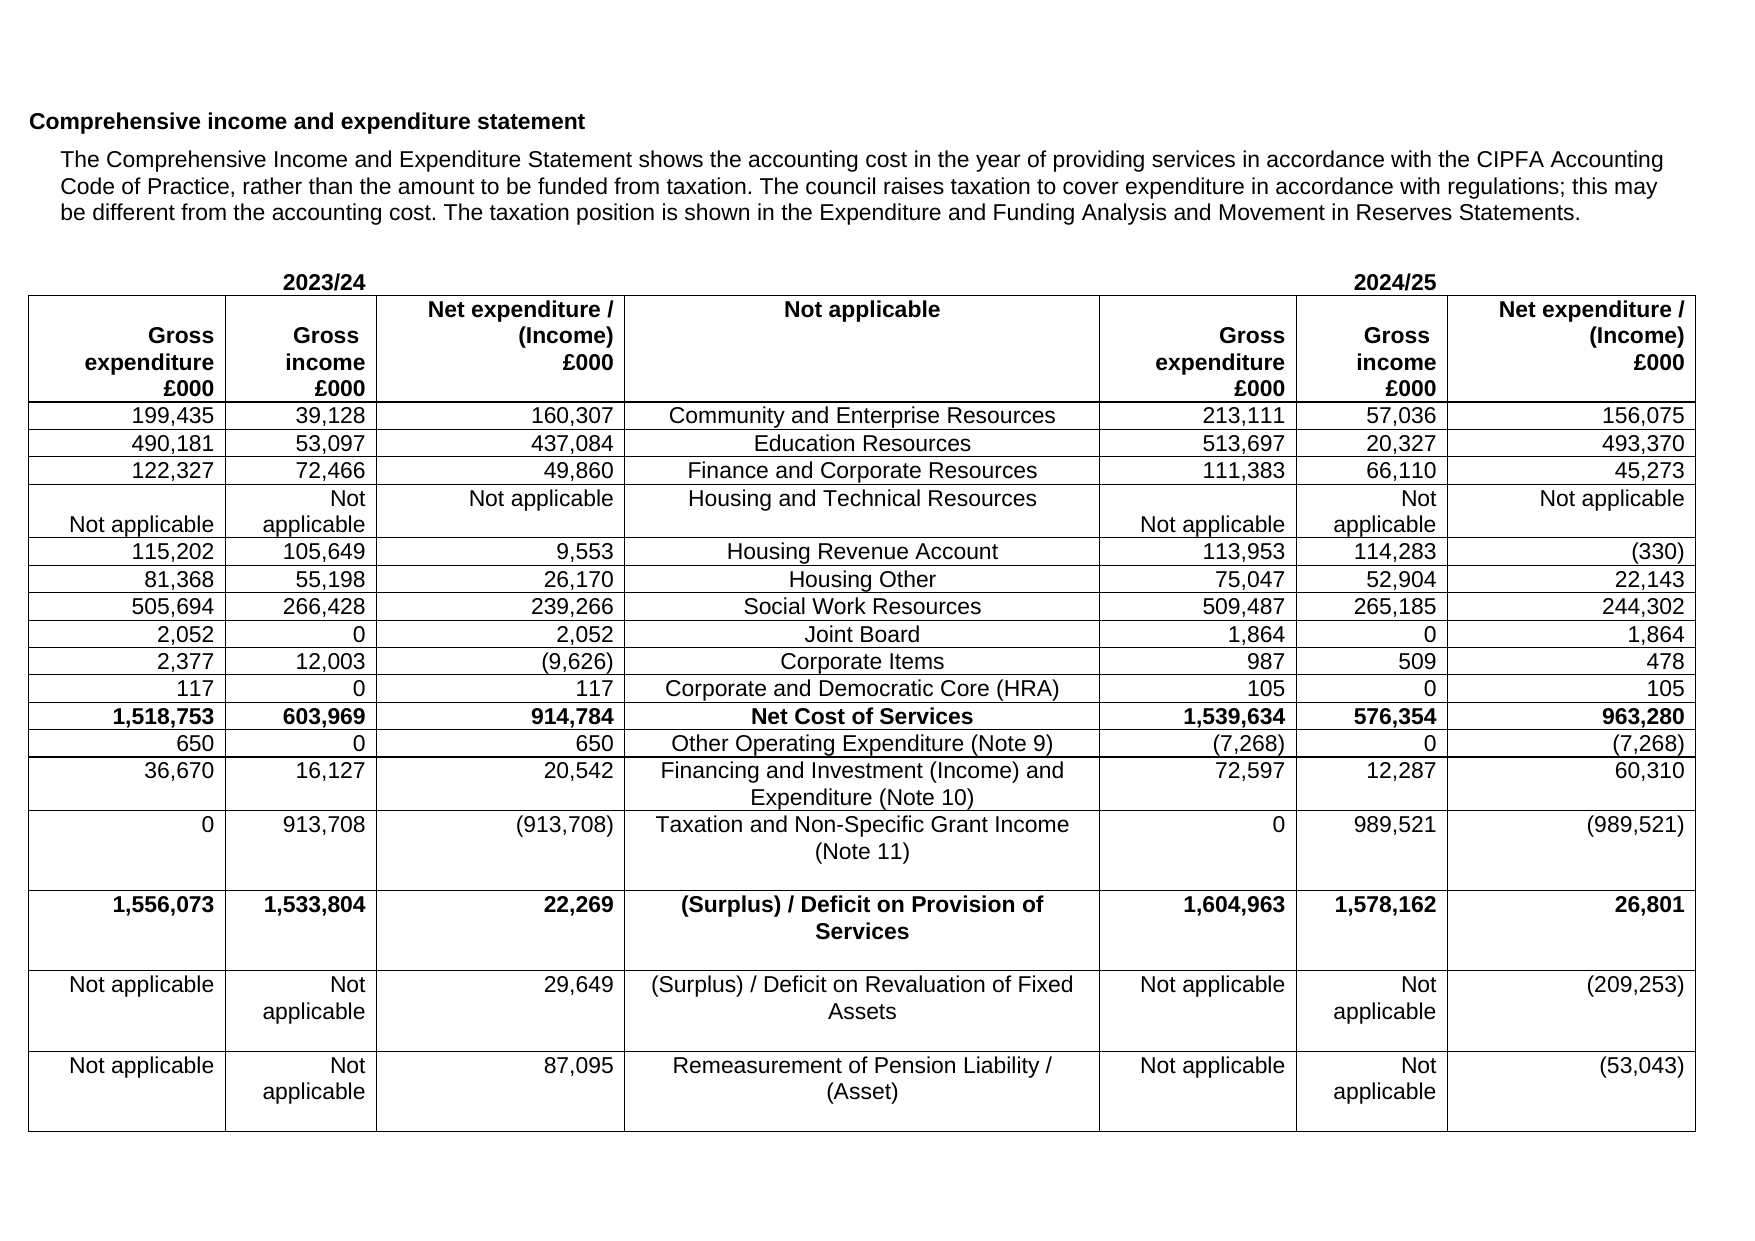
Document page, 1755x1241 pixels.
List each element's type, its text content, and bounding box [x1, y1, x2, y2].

table_cell (Surplus) / Deficit on Revaluation of Fixed Assets [625, 971, 1099, 1051]
table_cell 0 [1297, 675, 1447, 702]
table_cell (7,268) [1448, 730, 1695, 756]
table_cell Not applicable [1100, 1052, 1296, 1131]
table_cell 576,354 [1297, 703, 1447, 729]
table_cell Corporate and Democratic Core (HRA) [625, 675, 1099, 702]
table_header [29, 269, 225, 295]
table_cell 213,111 [1100, 403, 1296, 429]
table_cell 199,435 [29, 403, 225, 429]
table_cell Not applicable [226, 1052, 376, 1131]
table_cell 57,036 [1297, 403, 1447, 429]
table_cell 12,287 [1297, 758, 1447, 810]
table_cell 20,327 [1297, 430, 1447, 456]
table_cell 1,864 [1448, 621, 1695, 647]
table_cell (7,268) [1100, 730, 1296, 756]
table_cell 1,556,073 [29, 891, 225, 970]
table_cell 66,110 [1297, 457, 1447, 483]
table_cell 45,273 [1448, 457, 1695, 483]
table_cell 115,202 [29, 538, 225, 565]
table_cell 49,860 [377, 457, 624, 483]
table_cell Housing Revenue Account [625, 538, 1099, 565]
table_cell Gross expenditure £000 [29, 296, 225, 401]
table_cell 113,953 [1100, 538, 1296, 565]
table_cell 490,181 [29, 430, 225, 456]
table_cell 75,047 [1100, 566, 1296, 592]
table_cell 72,466 [226, 457, 376, 483]
table_cell 160,307 [377, 403, 624, 429]
subtitle Comprehensive income and expenditure statement [29, 108, 1696, 134]
table_cell 26,801 [1448, 891, 1695, 970]
table_cell 0 [226, 675, 376, 702]
table_header [1100, 269, 1296, 295]
table_cell Not applicable [226, 485, 376, 537]
table_cell 105,649 [226, 538, 376, 565]
table_cell 509,487 [1100, 593, 1296, 619]
table_header 2023/24 [225, 269, 377, 295]
table_cell 53,097 [226, 430, 376, 456]
table_cell Not applicable [29, 1052, 225, 1131]
table_cell 12,003 [226, 648, 376, 674]
table_cell Net expenditure / (Income) £000 [1448, 296, 1695, 401]
table_cell (Surplus) / Deficit on Provision of Services [625, 891, 1099, 970]
text The Comprehensive Income and Expenditure Statement shows the accounting cost in the year of providing services in accordance with the CIPFA Accounting Code of Practice, rather than the amount to be funded from taxation. The council raises taxation to cover expenditure in accordance with regulations; this may be different from the accounting cost. The taxation position is shown in the Expenditure and Funding Analysis and Movement in Reserves Statements. [60, 146, 1684, 226]
table_cell (330) [1448, 538, 1695, 565]
table_cell Not applicable [1297, 971, 1447, 1051]
table_cell 493,370 [1448, 430, 1695, 456]
table_cell 114,283 [1297, 538, 1447, 565]
table_cell 26,170 [377, 566, 624, 592]
table_cell 156,075 [1448, 403, 1695, 429]
table_cell 650 [29, 730, 225, 756]
table_cell 60,310 [1448, 758, 1695, 810]
table_cell Other Operating Expenditure (Note 9) [625, 730, 1099, 756]
table_cell 914,784 [377, 703, 624, 729]
table_cell 22,143 [1448, 566, 1695, 592]
table_cell Gross income £000 [1297, 296, 1447, 401]
table_cell Not applicable [1448, 485, 1695, 537]
table_cell Gross expenditure £000 [1100, 296, 1296, 401]
table_cell 1,578,162 [1297, 891, 1447, 970]
table_cell 505,694 [29, 593, 225, 619]
table_cell Not applicable [625, 296, 1099, 401]
table_cell 81,368 [29, 566, 225, 592]
table_cell 239,266 [377, 593, 624, 619]
table_cell Housing and Technical Resources [625, 485, 1099, 537]
table_cell 105 [1100, 675, 1296, 702]
table_cell 1,864 [1100, 621, 1296, 647]
table_cell 1,518,753 [29, 703, 225, 729]
table_cell 2,377 [29, 648, 225, 674]
table_cell Taxation and Non-Specific Grant Income (Note 11) [625, 811, 1099, 890]
table_cell Corporate Items [625, 648, 1099, 674]
table_cell 244,302 [1448, 593, 1695, 619]
table_header [1448, 269, 1696, 295]
table_cell 0 [1100, 811, 1296, 890]
table_cell 9,553 [377, 538, 624, 565]
table_cell Not applicable [377, 485, 624, 537]
table_cell 650 [377, 730, 624, 756]
table_cell Not applicable [29, 971, 225, 1051]
table_cell 20,542 [377, 758, 624, 810]
table_cell 72,597 [1100, 758, 1296, 810]
table_cell (913,708) [377, 811, 624, 890]
table_cell Not applicable [1297, 1052, 1447, 1131]
table_cell 39,128 [226, 403, 376, 429]
table_cell 22,269 [377, 891, 624, 970]
table_cell 36,670 [29, 758, 225, 810]
table_cell (989,521) [1448, 811, 1695, 890]
table_cell Not applicable [1100, 971, 1296, 1051]
table_cell (53,043) [1448, 1052, 1695, 1131]
table_cell 0 [1297, 730, 1447, 756]
table_cell 87,095 [377, 1052, 624, 1131]
table_cell 478 [1448, 648, 1695, 674]
table_cell 117 [377, 675, 624, 702]
table_cell 1,604,963 [1100, 891, 1296, 970]
table_cell Not applicable [226, 971, 376, 1051]
table_cell 2,052 [29, 621, 225, 647]
table_cell Financing and Investment (Income) and Expenditure (Note 10) [625, 758, 1099, 810]
table_cell 117 [29, 675, 225, 702]
table_cell 913,708 [226, 811, 376, 890]
table_cell Social Work Resources [625, 593, 1099, 619]
table_cell 265,185 [1297, 593, 1447, 619]
table_cell 603,969 [226, 703, 376, 729]
table_cell 29,649 [377, 971, 624, 1051]
table_cell Not applicable [29, 485, 225, 537]
table_cell 122,327 [29, 457, 225, 483]
table_cell 111,383 [1100, 457, 1296, 483]
table_cell Net Cost of Services [625, 703, 1099, 729]
table_cell Housing Other [625, 566, 1099, 592]
table_cell 105 [1448, 675, 1695, 702]
table_cell 437,084 [377, 430, 624, 456]
table_cell 16,127 [226, 758, 376, 810]
table_cell Not applicable [1297, 485, 1447, 537]
table_cell Net expenditure / (Income) £000 [377, 296, 624, 401]
table_cell 513,697 [1100, 430, 1296, 456]
table_header 2024/25 [1296, 269, 1447, 295]
table_cell (209,253) [1448, 971, 1695, 1051]
table_cell 0 [1297, 621, 1447, 647]
table_cell 55,198 [226, 566, 376, 592]
table_cell Not applicable [1100, 485, 1296, 537]
table_cell 52,904 [1297, 566, 1447, 592]
table_cell 0 [29, 811, 225, 890]
table_cell 266,428 [226, 593, 376, 619]
table_cell Finance and Corporate Resources [625, 457, 1099, 483]
table_cell 0 [226, 621, 376, 647]
table_header [625, 269, 1100, 295]
table_cell 0 [226, 730, 376, 756]
table_cell 1,533,804 [226, 891, 376, 970]
table_header [377, 269, 625, 295]
table_cell Gross income £000 [226, 296, 376, 401]
table_cell 509 [1297, 648, 1447, 674]
table_cell 987 [1100, 648, 1296, 674]
table_cell 963,280 [1448, 703, 1695, 729]
table_cell 1,539,634 [1100, 703, 1296, 729]
table_cell Joint Board [625, 621, 1099, 647]
table_cell Remeasurement of Pension Liability / (Asset) [625, 1052, 1099, 1131]
table_cell Education Resources [625, 430, 1099, 456]
table_cell Community and Enterprise Resources [625, 403, 1099, 429]
table_cell 989,521 [1297, 811, 1447, 890]
table_cell 2,052 [377, 621, 624, 647]
table_cell (9,626) [377, 648, 624, 674]
